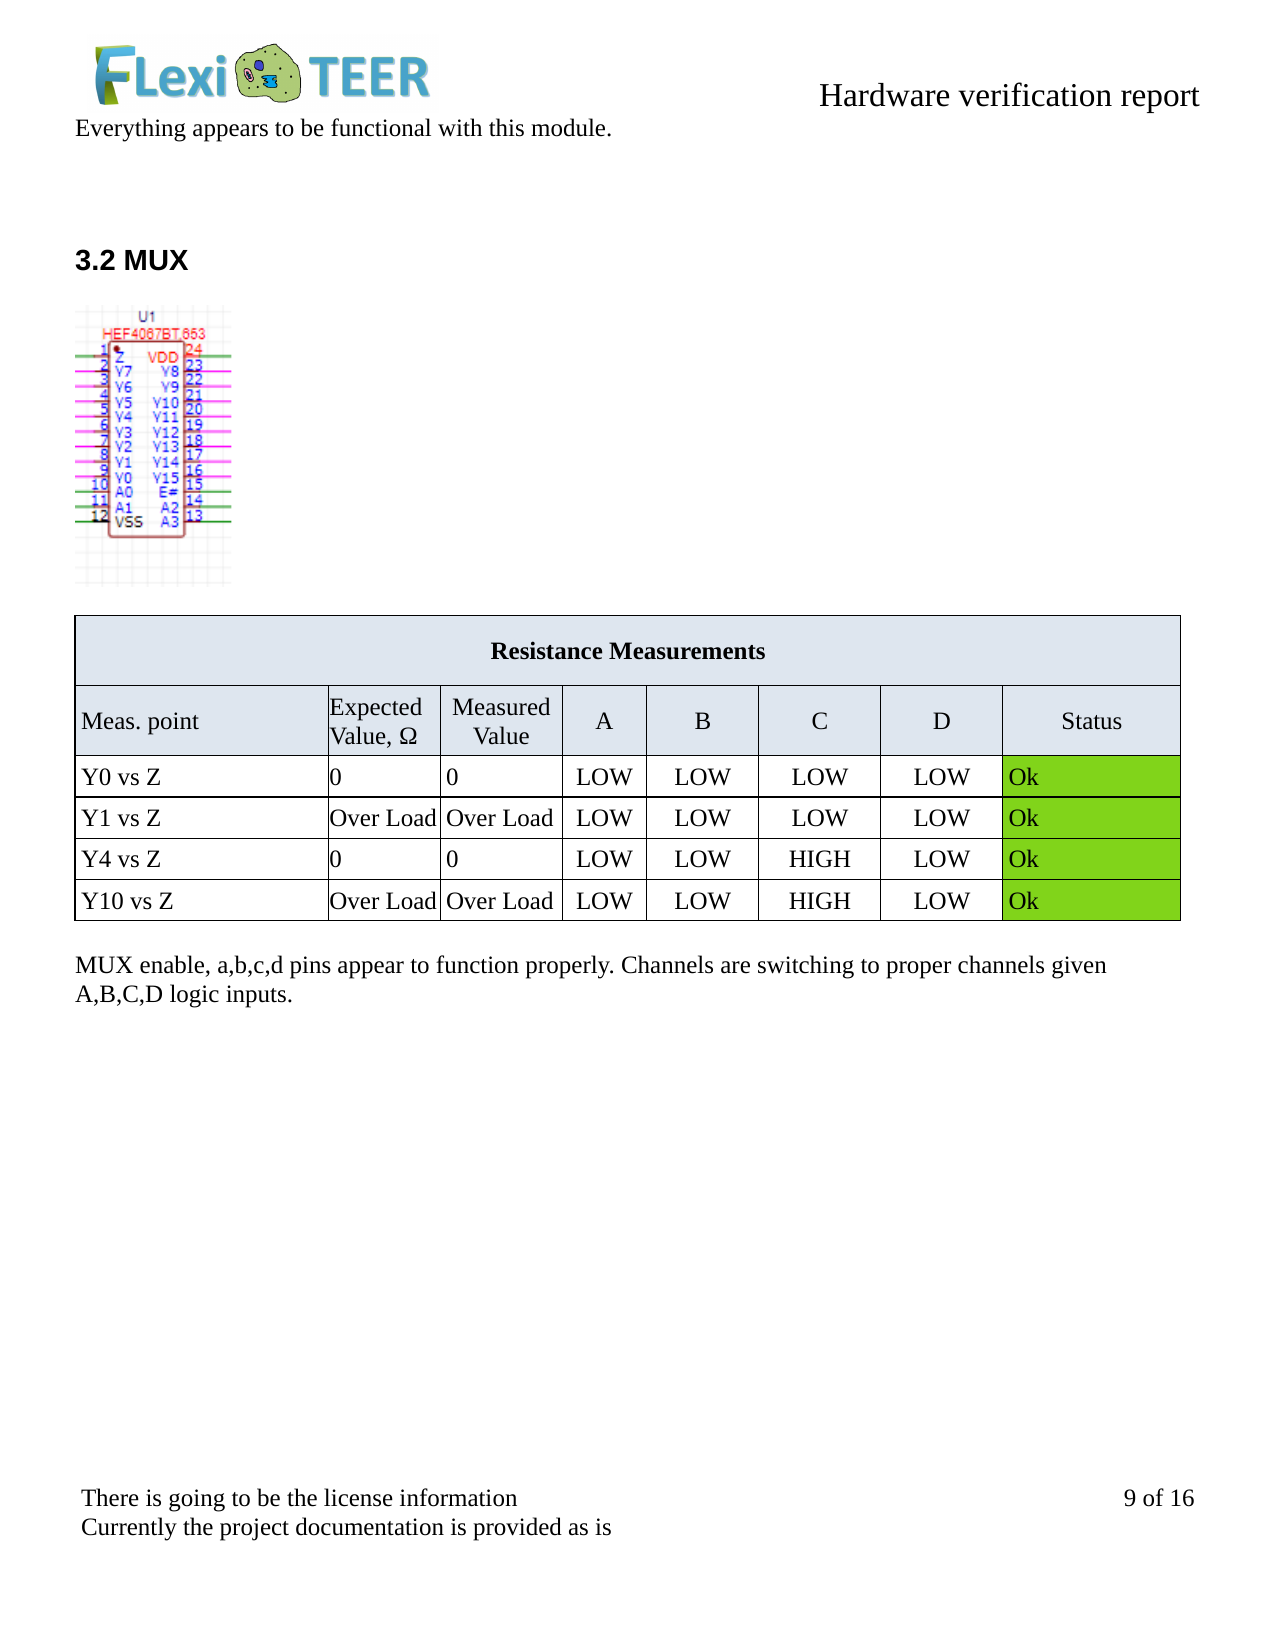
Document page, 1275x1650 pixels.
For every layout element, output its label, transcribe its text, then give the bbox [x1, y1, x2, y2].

table_cell LOW [881, 880, 1002, 920]
table_cell Y10 vs Z [76, 880, 328, 920]
table_cell Over Load [329, 798, 440, 838]
table_header Resistance Measurements [76, 616, 1180, 685]
table_cell LOW [759, 798, 880, 838]
subtitle 3.2 MUX [75, 243, 1200, 276]
table_cell LOW [647, 839, 758, 879]
table_cell LOW [647, 798, 758, 838]
table_cell Over Load [441, 798, 562, 838]
table_cell LOW [647, 880, 758, 920]
table_cell B [647, 686, 758, 755]
table_cell Ok [1003, 798, 1180, 838]
table_cell 0 [441, 839, 562, 879]
table_cell Status [1003, 686, 1180, 755]
table_cell LOW [563, 798, 646, 838]
table_cell Y4 vs Z [76, 839, 328, 879]
table_cell Ok [1003, 839, 1180, 879]
picture [75, 305, 232, 587]
table_cell Over Load [329, 880, 440, 920]
table_cell LOW [881, 756, 1002, 796]
text MUX enable, a,b,c,d pins appear to function properly. Channels are switching to proper channels given A,B,C,D logic inputs. [75, 950, 1200, 1007]
table_cell 0 [329, 839, 440, 879]
table_cell Y1 vs Z [76, 798, 328, 838]
table_cell A [563, 686, 646, 755]
table_cell 0 [329, 756, 440, 796]
table_cell Ok [1003, 880, 1180, 920]
table_cell Ok [1003, 756, 1180, 796]
table_cell D [881, 686, 1002, 755]
table_cell C [759, 686, 880, 755]
table_cell LOW [563, 839, 646, 879]
table_cell Expected Value, Ω [329, 686, 440, 755]
table_cell LOW [563, 880, 646, 920]
table_cell HIGH [759, 880, 880, 920]
text Everything appears to be functional with this module. [75, 113, 1200, 142]
picture [86, 34, 440, 113]
table_cell Meas. point [76, 686, 328, 755]
table_cell LOW [881, 798, 1002, 838]
table_cell Measured Value [441, 686, 562, 755]
table_cell HIGH [759, 839, 880, 879]
table_cell Over Load [441, 880, 562, 920]
table_cell 0 [441, 756, 562, 796]
table_cell LOW [563, 756, 646, 796]
table_cell Y0 vs Z [76, 756, 328, 796]
table_cell LOW [759, 756, 880, 796]
table_cell LOW [647, 756, 758, 796]
table_cell LOW [881, 839, 1002, 879]
